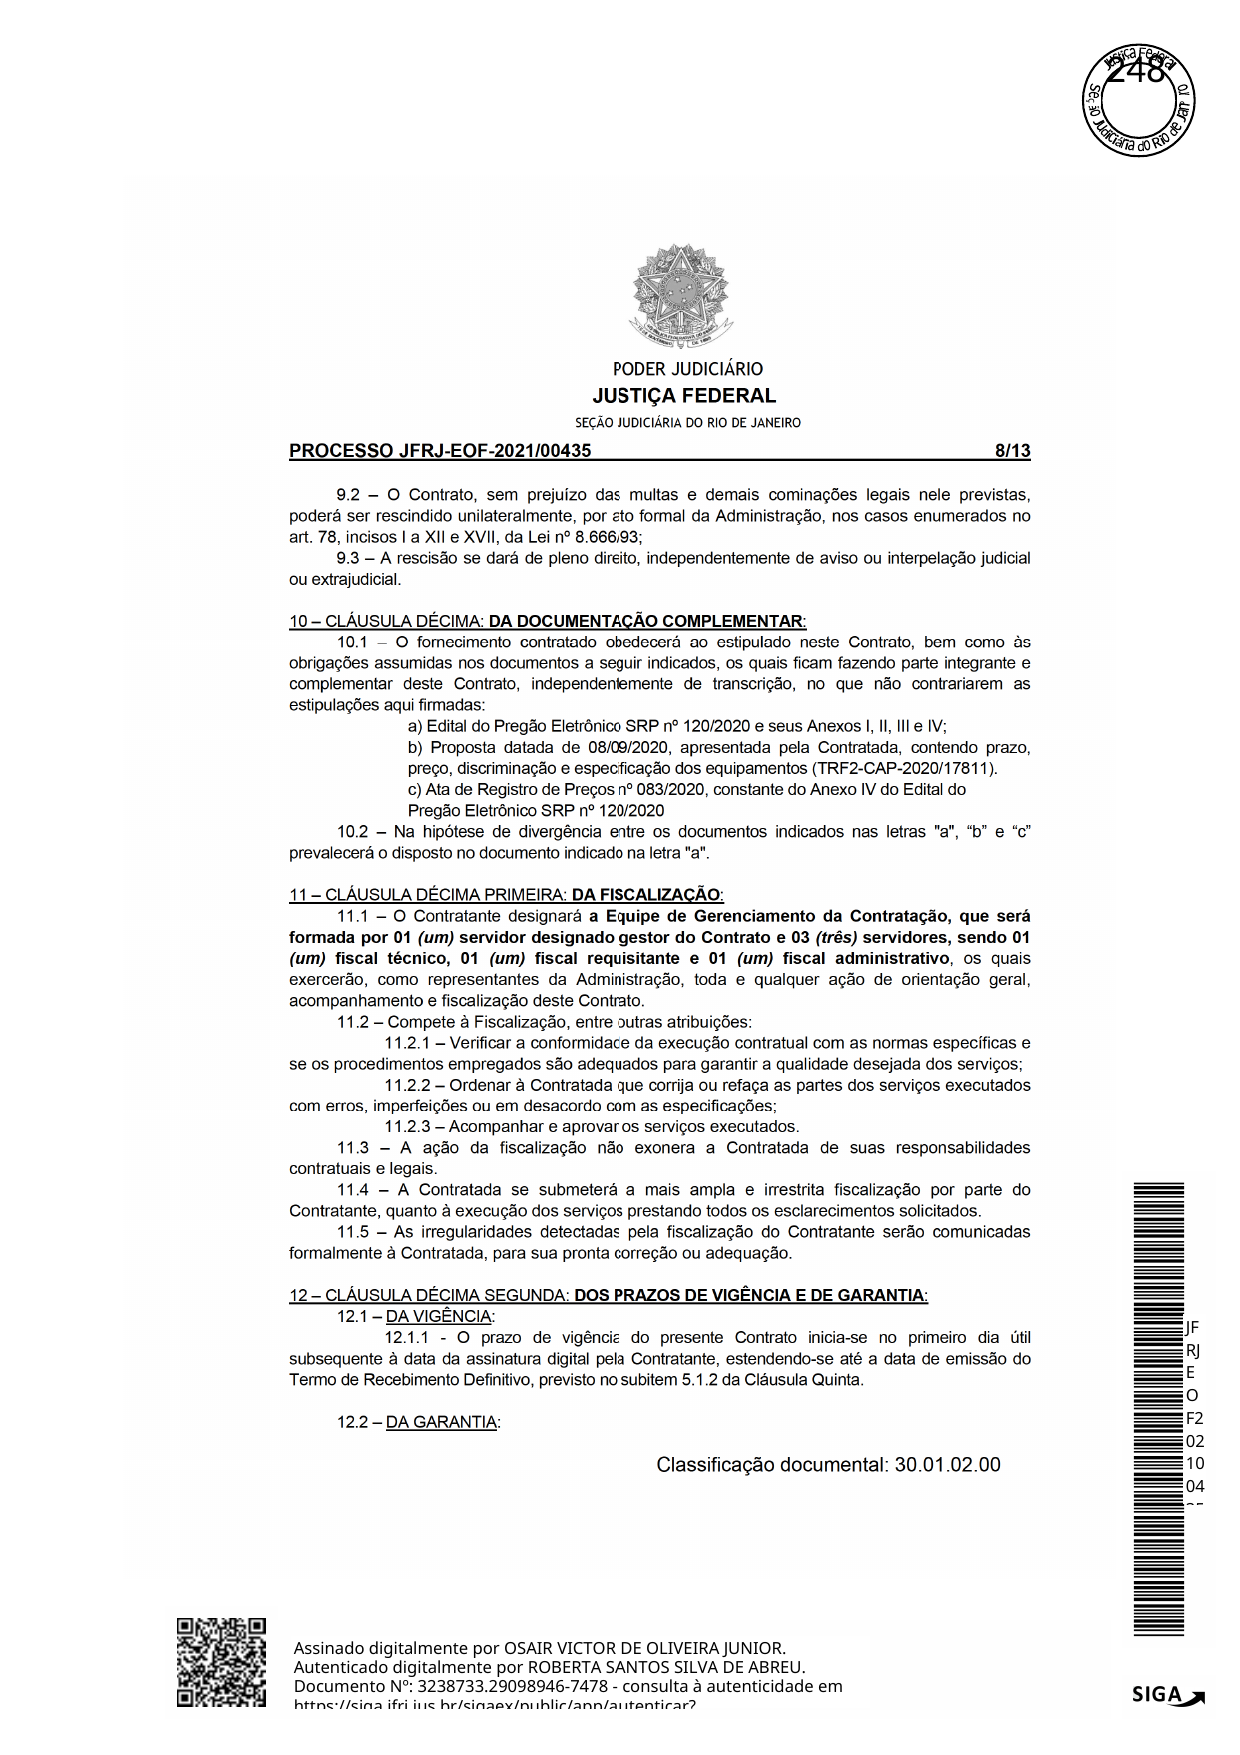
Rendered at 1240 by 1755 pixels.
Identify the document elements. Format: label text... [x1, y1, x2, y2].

text ç [1085, 98, 1099, 106]
text e [1179, 97, 1193, 105]
text JFRJEOF202100435V02 [1186, 1316, 1206, 1504]
